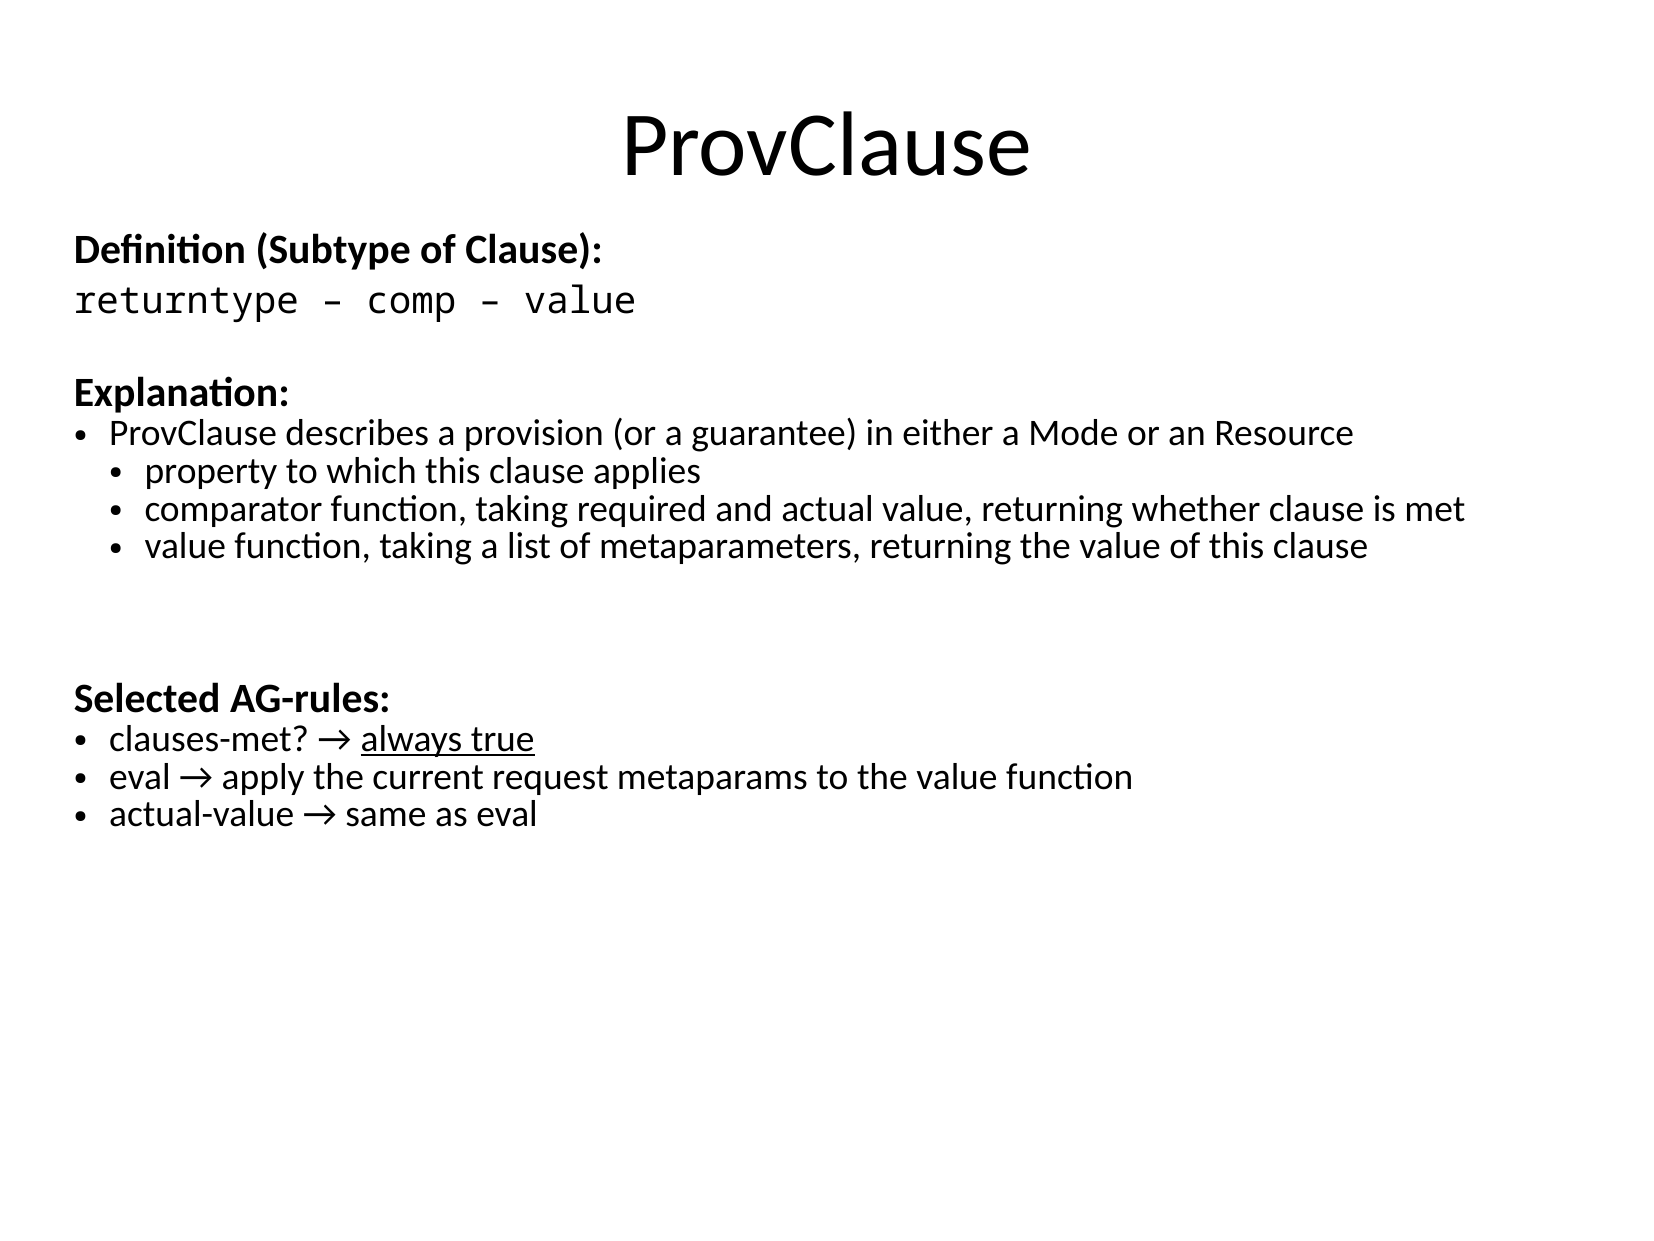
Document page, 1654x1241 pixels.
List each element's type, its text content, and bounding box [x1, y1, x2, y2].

title ProvClause [82, 49, 1571, 224]
text_box Definition (Subtype of Clause): returntype – comp – value Explanation: ProvClause describes a provision (or a guarantee) in either a Mode or an Resource property to which this clause applies comparator function, taking required and actual value, returning whether clause is met value function, taking a list of metaparameters, returning the value of this clause Selected AG-rules: clauses-met? → always true eval → apply the current request metaparams to the value function actual-value → same as eval [59, 224, 1595, 828]
